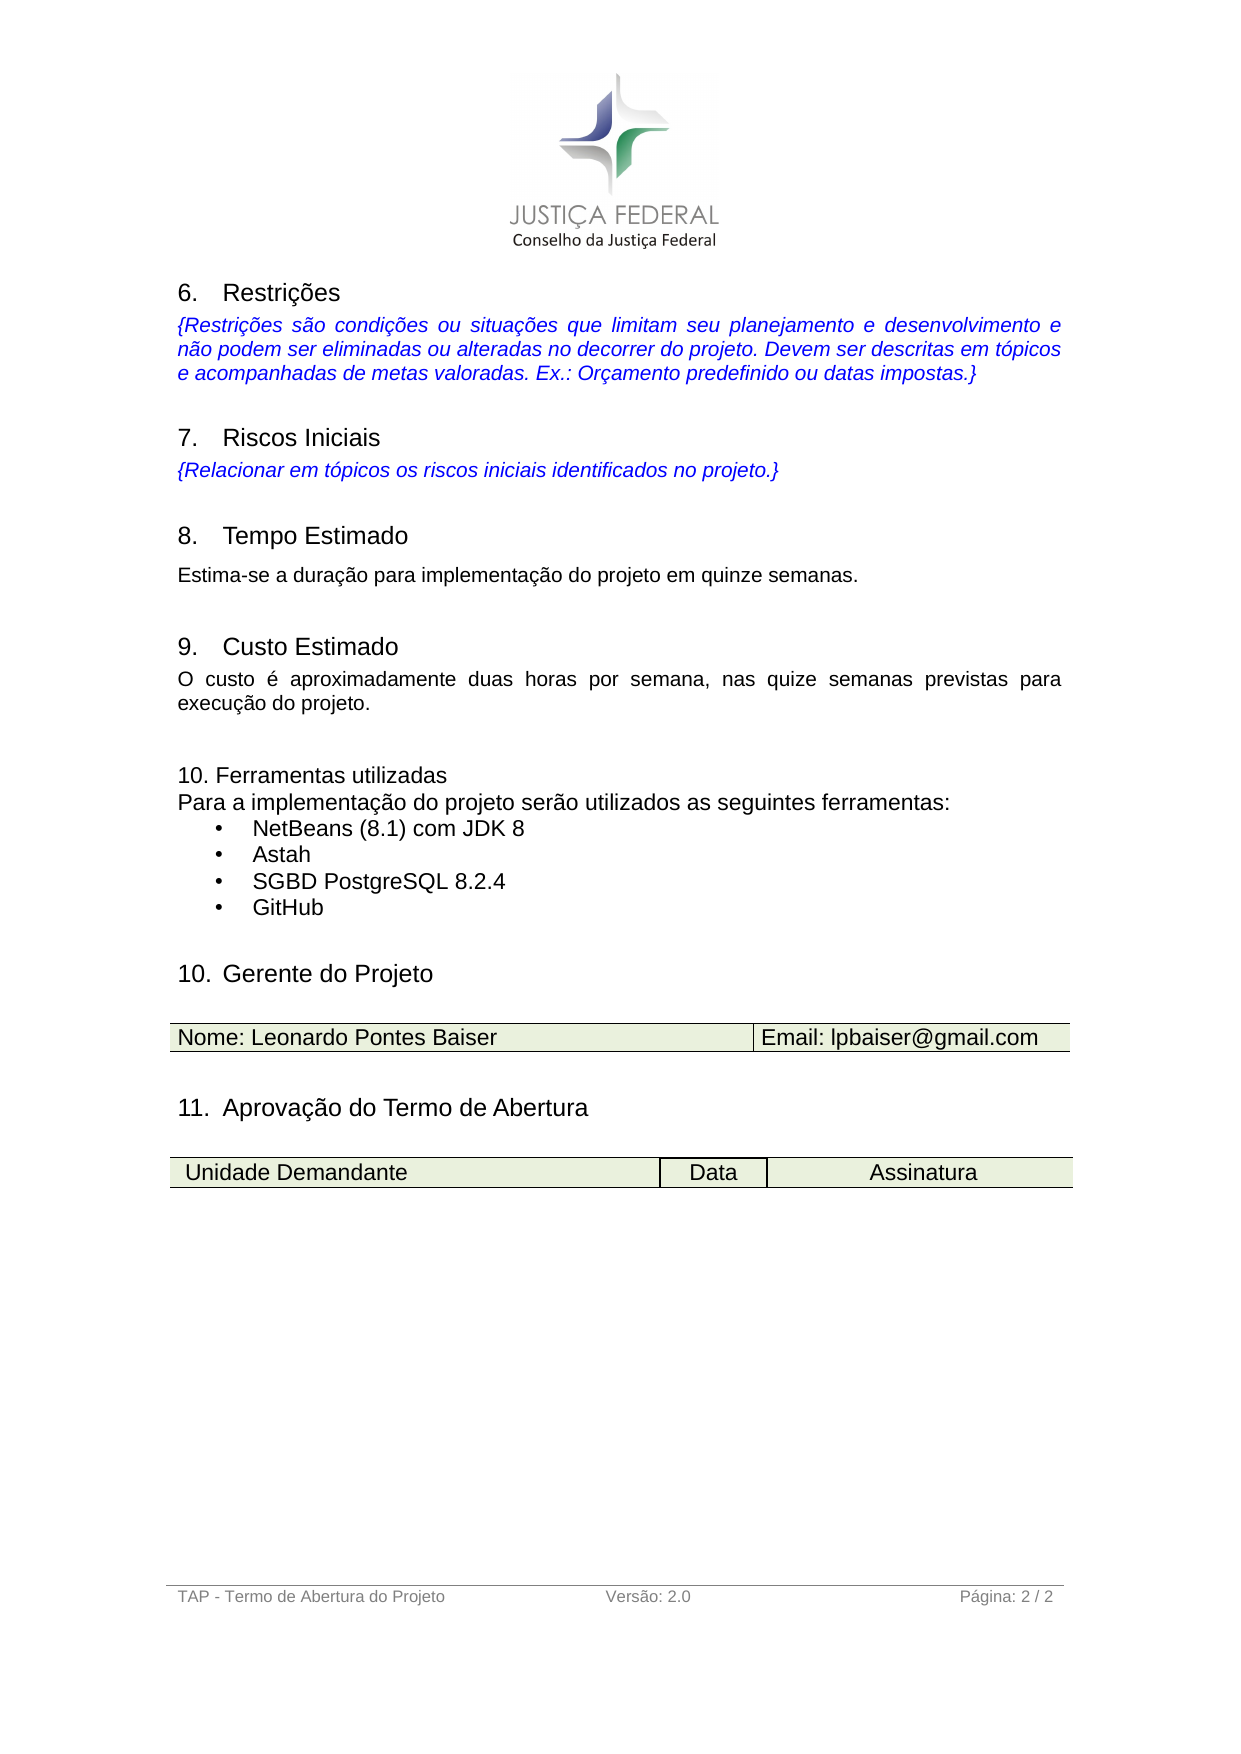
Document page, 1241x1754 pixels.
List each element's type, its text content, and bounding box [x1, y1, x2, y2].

text Estima-se a duração para implementação do projeto em quinze semanas. [177, 562, 1065, 586]
subtitle Restrições [177, 278, 1065, 306]
text O custo é aproximadamente duas horas por semana, nas quize semanas previstas para execução do projeto. [177, 666, 1063, 714]
table_header Data [661, 1159, 766, 1187]
text Para a implementação do projeto serão utilizados as seguintes ferramentas: [177, 789, 1063, 815]
list SGBD PostgreSQL 8.2.4 [215, 868, 1063, 894]
list NetBeans (8.1) com JDK 8 [215, 815, 1063, 841]
subtitle Aprovação do Termo de Abertura [177, 1093, 1065, 1122]
subtitle Custo Estimado [177, 631, 1065, 660]
table_header Email: lpbaiser@gmail.com [754, 1024, 1070, 1051]
list GitHub [215, 894, 1063, 920]
list Astah [215, 841, 1063, 868]
text 10. Ferramentas utilizadas [177, 762, 1063, 789]
text {Restrições são condições ou situações que limitam seu planejamento e desenvolvimento e não podem ser eliminadas ou alteradas no decorrer do projeto. Devem ser descritas em tópicos e acompanhadas de metas valoradas. Ex.: Orçamento predefinido ou datas impostas.} [177, 313, 1063, 384]
picture [509, 73, 719, 249]
table_header Nome: Leonardo Pontes Baiser [170, 1024, 753, 1051]
text {Relacionar em tópicos os riscos iniciais identificados no projeto.} [177, 458, 1063, 482]
table_header Assinatura [768, 1158, 1073, 1187]
subtitle Gerente do Projeto [177, 959, 1065, 988]
table_header Unidade Demandante [170, 1158, 659, 1187]
subtitle Tempo Estimado [177, 521, 1065, 550]
subtitle Riscos Iniciais [177, 423, 1065, 452]
